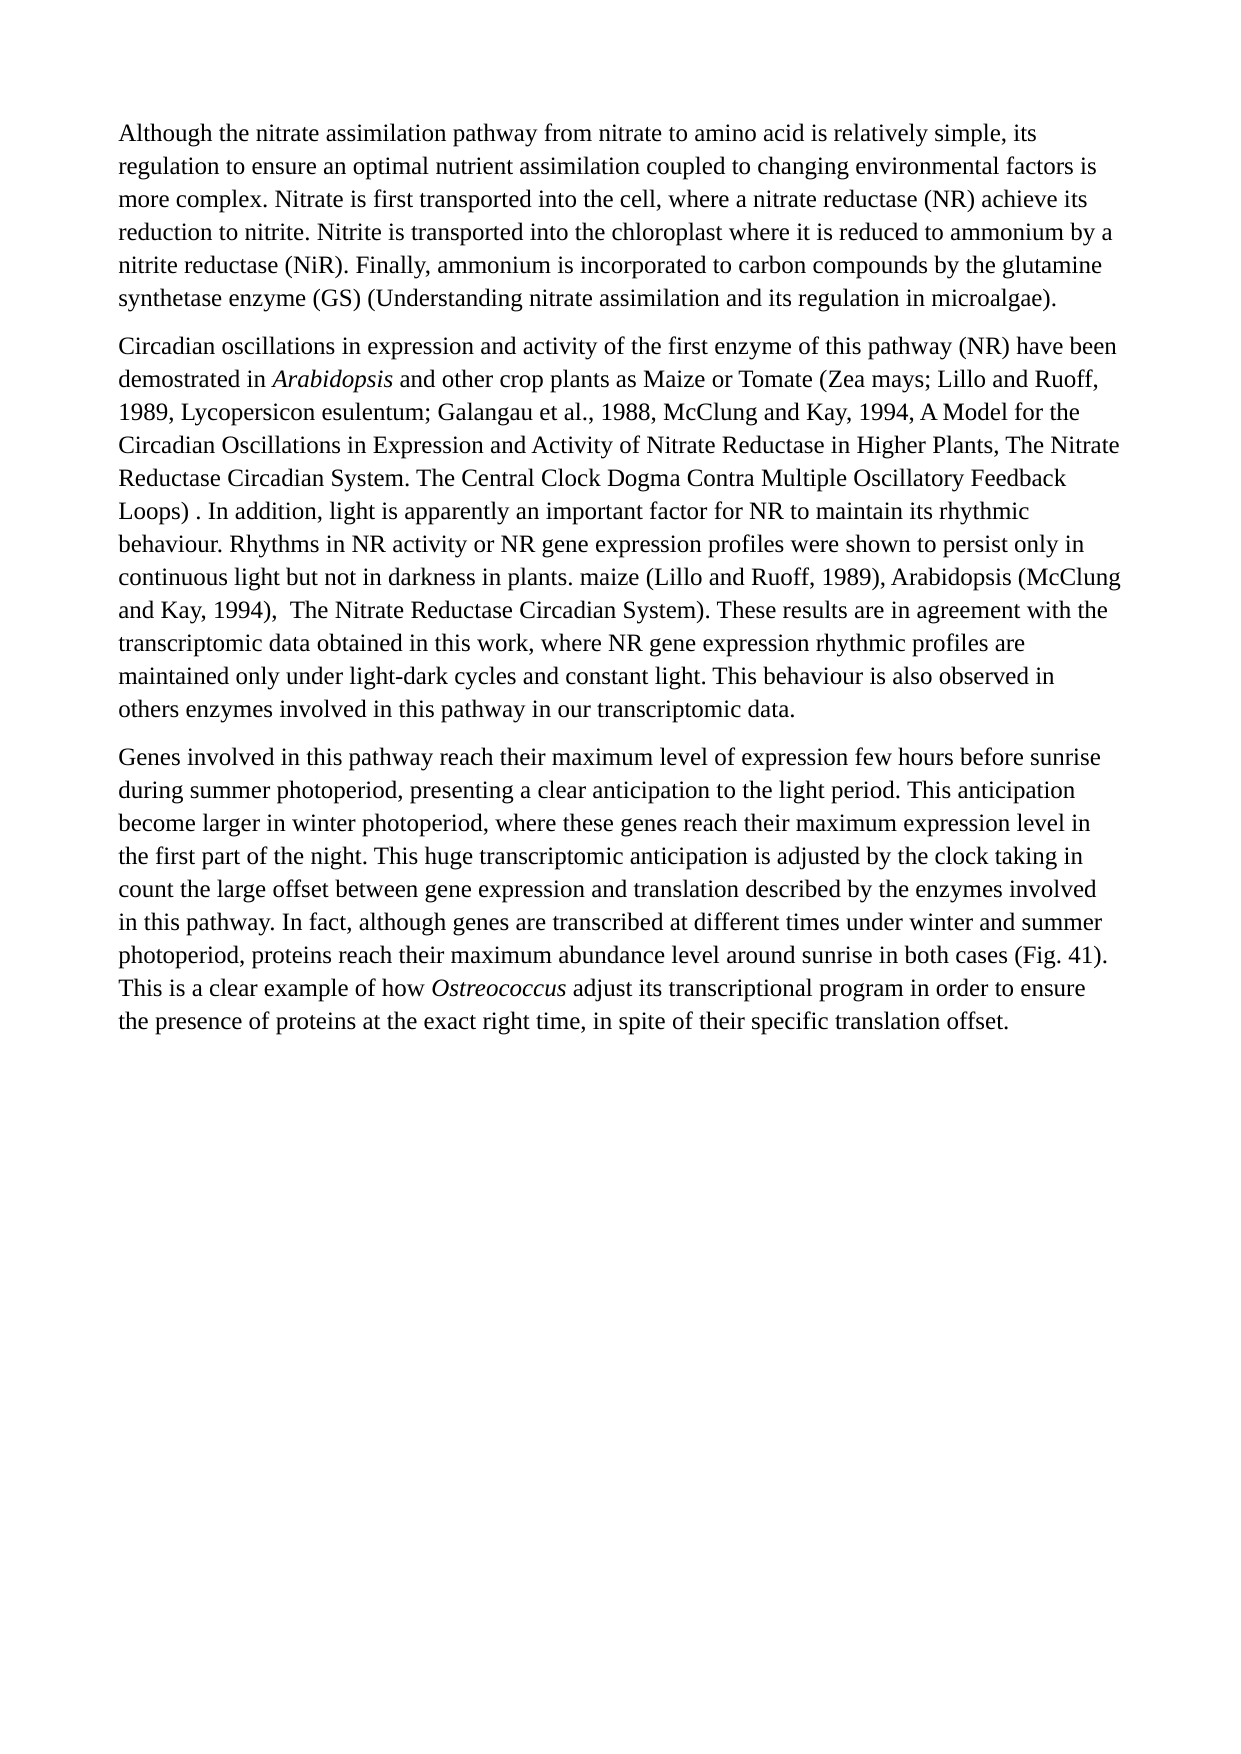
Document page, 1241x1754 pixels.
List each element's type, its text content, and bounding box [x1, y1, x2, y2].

text Circadian oscillations in expression and activity of the first enzyme of this pathway (NR) have been demostrated in Arabidopsis and other crop plants as Maize or Tomate (Zea mays; Lillo and Ruoff, 1989, Lycopersicon esulentum; Galangau et al., 1988, McClung and Kay, 1994, A Model for the Circadian Oscillations in Expression and Activity of Nitrate Reductase in Higher Plants, The Nitrate Reductase Circadian System. The Central Clock Dogma Contra Multiple Oscillatory Feedback Loops) . In addition, light is apparently an important factor for NR to maintain its rhythmic behaviour. Rhythms in NR activity or NR gene expression profiles were shown to persist only in continuous light but not in darkness in plants. maize (Lillo and Ruoff, 1989), Arabidopsis (McClung and Kay, 1994), The Nitrate Reductase Circadian System). These results are in agreement with the transcriptomic data obtained in this work, where NR gene expression rhythmic profiles are maintained only under light-dark cycles and constant light. This behaviour is also observed in others enzymes involved in this pathway in our transcriptomic data. [118, 331, 1122, 723]
text Although the nitrate assimilation pathway from nitrate to amino acid is relatively simple, its regulation to ensure an optimal nutrient assimilation coupled to changing environmental factors is more complex. Nitrate is first transported into the cell, where a nitrate reductase (NR) achieve its reduction to nitrite. Nitrite is transported into the chloroplast where it is reduced to ammonium by a nitrite reductase (NiR). Finally, ammonium is incorporated to carbon compounds by the glutamine synthetase enzyme (GS) (Understanding nitrate assimilation and its regulation in microalgae). [118, 118, 1122, 312]
text Genes involved in this pathway reach their maximum level of expression few hours before sunrise during summer photoperiod, presenting a clear anticipation to the light period. This anticipation become larger in winter photoperiod, where these genes reach their maximum expression level in the first part of the night. This huge transcriptomic anticipation is adjusted by the clock taking in count the large offset between gene expression and translation described by the enzymes involved in this pathway. In fact, although genes are transcribed at different times under winter and summer photoperiod, proteins reach their maximum abundance level around sunrise in both cases (Fig. 41). This is a clear example of how Ostreococcus adjust its transcriptional program in order to ensure the presence of proteins at the exact right time, in spite of their specific translation offset. [118, 742, 1122, 1034]
